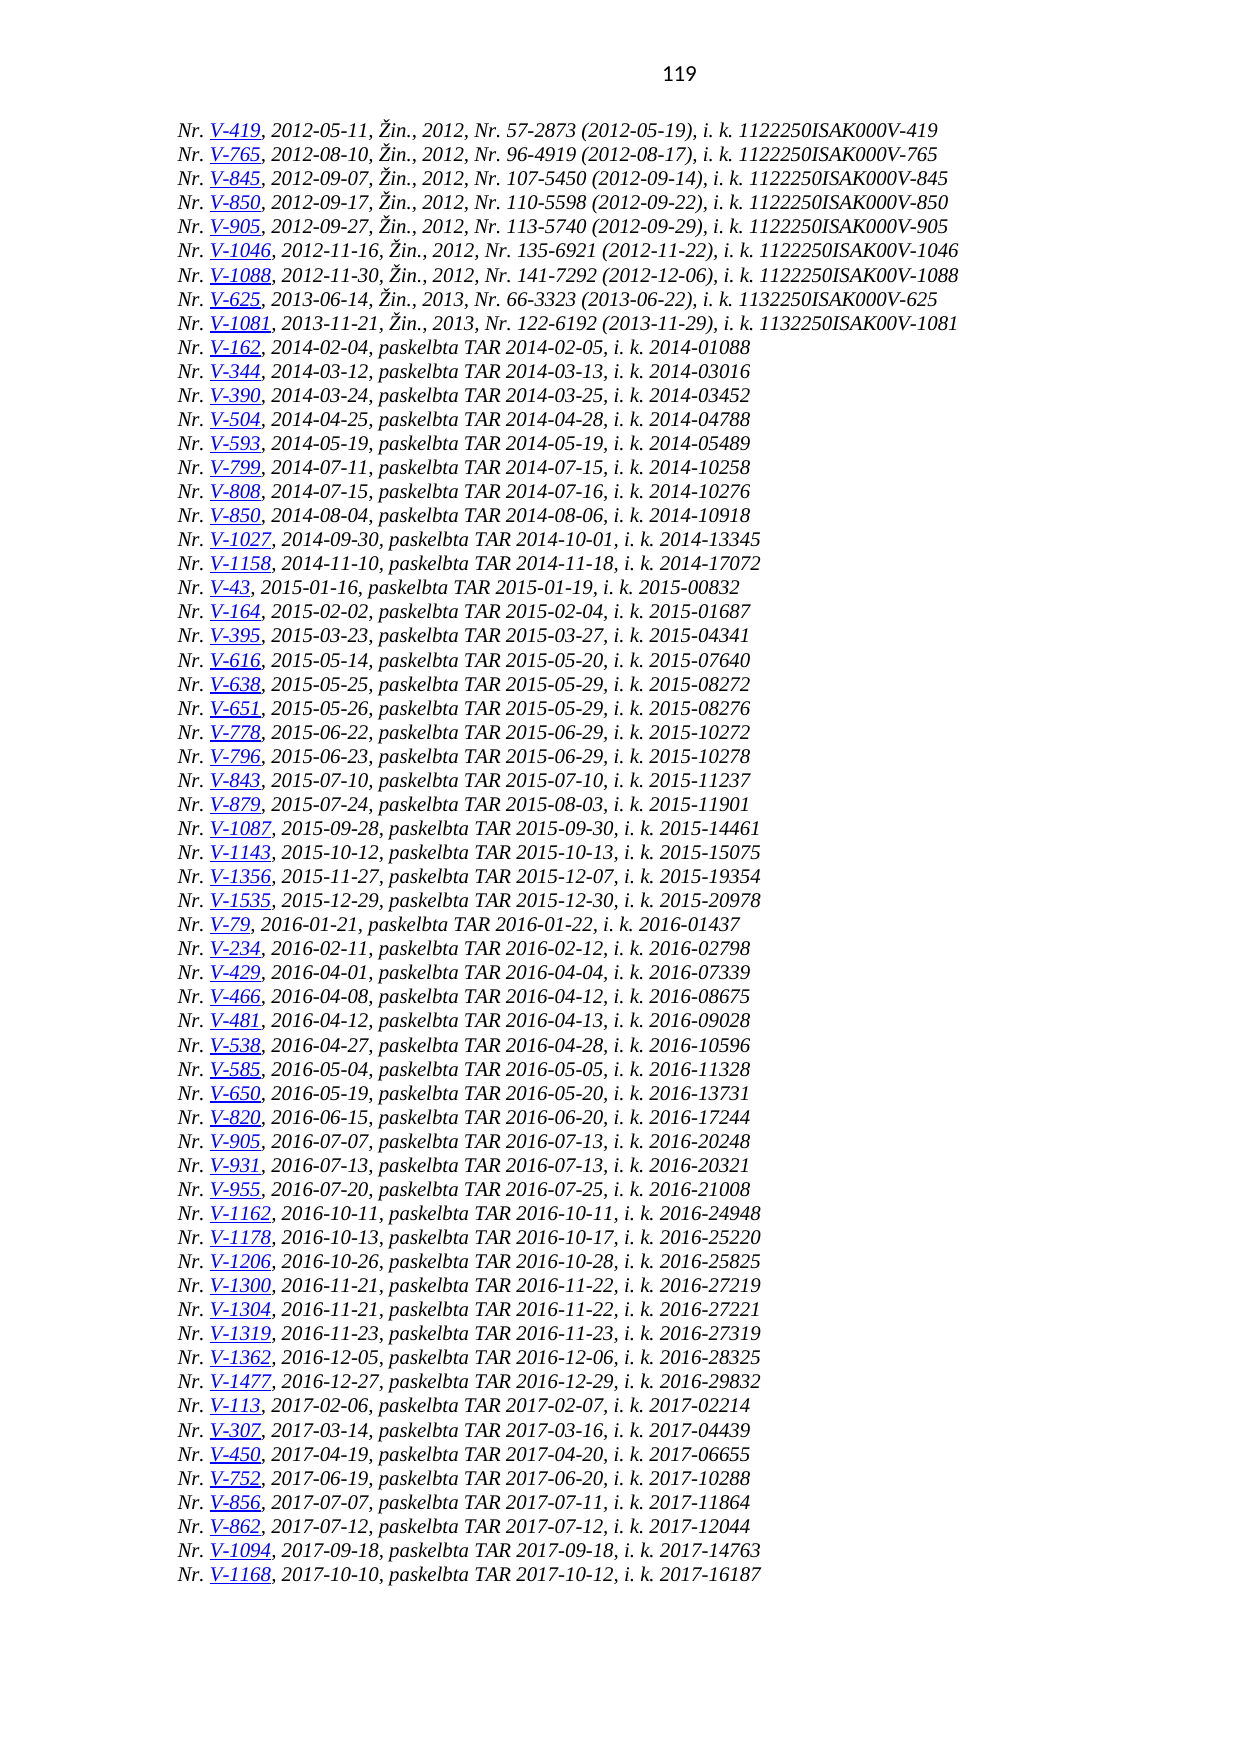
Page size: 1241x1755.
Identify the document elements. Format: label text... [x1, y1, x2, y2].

text Nr. V-931, 2016-07-13, paskelbta TAR 2016-07-13, i. k. 2016-20321 [177, 1153, 1181, 1177]
text Nr. V-616, 2015-05-14, paskelbta TAR 2015-05-20, i. k. 2015-07640 [177, 647, 1181, 672]
text Nr. V-1300, 2016-11-21, paskelbta TAR 2016-11-22, i. k. 2016-27219 [177, 1273, 1181, 1297]
text Nr. V-650, 2016-05-19, paskelbta TAR 2016-05-20, i. k. 2016-13731 [177, 1081, 1181, 1105]
text Nr. V-905, 2016-07-07, paskelbta TAR 2016-07-13, i. k. 2016-20248 [177, 1129, 1181, 1153]
text Nr. V-1168, 2017-10-10, paskelbta TAR 2017-10-12, i. k. 2017-16187 [177, 1562, 1181, 1586]
text Nr. V-752, 2017-06-19, paskelbta TAR 2017-06-20, i. k. 2017-10288 [177, 1466, 1181, 1490]
text Nr. V-481, 2016-04-12, paskelbta TAR 2016-04-13, i. k. 2016-09028 [177, 1008, 1181, 1032]
text Nr. V-638, 2015-05-25, paskelbta TAR 2015-05-29, i. k. 2015-08272 [177, 672, 1181, 696]
text Nr. V-1535, 2015-12-29, paskelbta TAR 2015-12-30, i. k. 2015-20978 [177, 888, 1181, 912]
text Nr. V-466, 2016-04-08, paskelbta TAR 2016-04-12, i. k. 2016-08675 [177, 984, 1181, 1008]
text Nr. V-1162, 2016-10-11, paskelbta TAR 2016-10-11, i. k. 2016-24948 [177, 1201, 1181, 1225]
text Nr. V-1178, 2016-10-13, paskelbta TAR 2016-10-17, i. k. 2016-25220 [177, 1225, 1181, 1249]
text Nr. V-43, 2015-01-16, paskelbta TAR 2015-01-19, i. k. 2015-00832 [177, 575, 1181, 599]
text Nr. V-1206, 2016-10-26, paskelbta TAR 2016-10-28, i. k. 2016-25825 [177, 1249, 1181, 1273]
text Nr. V-625, 2013-06-14, Žin., 2013, Nr. 66-3323 (2013-06-22), i. k. 1132250ISAK000V-625 [177, 287, 1181, 311]
text Nr. V-234, 2016-02-11, paskelbta TAR 2016-02-12, i. k. 2016-02798 [177, 936, 1181, 960]
text Nr. V-1319, 2016-11-23, paskelbta TAR 2016-11-23, i. k. 2016-27319 [177, 1321, 1181, 1345]
text Nr. V-796, 2015-06-23, paskelbta TAR 2015-06-29, i. k. 2015-10278 [177, 744, 1181, 768]
text Nr. V-765, 2012-08-10, Žin., 2012, Nr. 96-4919 (2012-08-17), i. k. 1122250ISAK000V-765 [177, 142, 1181, 166]
text Nr. V-395, 2015-03-23, paskelbta TAR 2015-03-27, i. k. 2015-04341 [177, 623, 1181, 647]
text Nr. V-390, 2014-03-24, paskelbta TAR 2014-03-25, i. k. 2014-03452 [177, 383, 1181, 407]
text Nr. V-1304, 2016-11-21, paskelbta TAR 2016-11-22, i. k. 2016-27221 [177, 1297, 1181, 1321]
text Nr. V-778, 2015-06-22, paskelbta TAR 2015-06-29, i. k. 2015-10272 [177, 720, 1181, 744]
text Nr. V-1087, 2015-09-28, paskelbta TAR 2015-09-30, i. k. 2015-14461 [177, 816, 1181, 840]
text Nr. V-307, 2017-03-14, paskelbta TAR 2017-03-16, i. k. 2017-04439 [177, 1417, 1181, 1442]
text Nr. V-1356, 2015-11-27, paskelbta TAR 2015-12-07, i. k. 2015-19354 [177, 864, 1181, 888]
text Nr. V-820, 2016-06-15, paskelbta TAR 2016-06-20, i. k. 2016-17244 [177, 1105, 1181, 1129]
text Nr. V-905, 2012-09-27, Žin., 2012, Nr. 113-5740 (2012-09-29), i. k. 1122250ISAK000V-905 [177, 214, 1181, 238]
text Nr. V-1046, 2012-11-16, Žin., 2012, Nr. 135-6921 (2012-11-22), i. k. 1122250ISAK00V-1046 [177, 238, 1181, 262]
text Nr. V-843, 2015-07-10, paskelbta TAR 2015-07-10, i. k. 2015-11237 [177, 768, 1181, 792]
text Nr. V-450, 2017-04-19, paskelbta TAR 2017-04-20, i. k. 2017-06655 [177, 1442, 1181, 1466]
text Nr. V-1477, 2016-12-27, paskelbta TAR 2016-12-29, i. k. 2016-29832 [177, 1369, 1181, 1393]
text Nr. V-504, 2014-04-25, paskelbta TAR 2014-04-28, i. k. 2014-04788 [177, 407, 1181, 431]
text Nr. V-955, 2016-07-20, paskelbta TAR 2016-07-25, i. k. 2016-21008 [177, 1177, 1181, 1201]
text Nr. V-856, 2017-07-07, paskelbta TAR 2017-07-11, i. k. 2017-11864 [177, 1490, 1181, 1514]
text Nr. V-162, 2014-02-04, paskelbta TAR 2014-02-05, i. k. 2014-01088 [177, 335, 1181, 359]
text Nr. V-808, 2014-07-15, paskelbta TAR 2014-07-16, i. k. 2014-10276 [177, 479, 1181, 503]
text Nr. V-164, 2015-02-02, paskelbta TAR 2015-02-04, i. k. 2015-01687 [177, 599, 1181, 623]
text Nr. V-651, 2015-05-26, paskelbta TAR 2015-05-29, i. k. 2015-08276 [177, 696, 1181, 720]
text Nr. V-862, 2017-07-12, paskelbta TAR 2017-07-12, i. k. 2017-12044 [177, 1514, 1181, 1538]
text Nr. V-113, 2017-02-06, paskelbta TAR 2017-02-07, i. k. 2017-02214 [177, 1393, 1181, 1417]
text Nr. V-429, 2016-04-01, paskelbta TAR 2016-04-04, i. k. 2016-07339 [177, 960, 1181, 984]
text Nr. V-344, 2014-03-12, paskelbta TAR 2014-03-13, i. k. 2014-03016 [177, 359, 1181, 383]
text Nr. V-1158, 2014-11-10, paskelbta TAR 2014-11-18, i. k. 2014-17072 [177, 551, 1181, 575]
text Nr. V-879, 2015-07-24, paskelbta TAR 2015-08-03, i. k. 2015-11901 [177, 792, 1181, 816]
text Nr. V-1081, 2013-11-21, Žin., 2013, Nr. 122-6192 (2013-11-29), i. k. 1132250ISAK00V-1081 [177, 311, 1181, 335]
text Nr. V-1094, 2017-09-18, paskelbta TAR 2017-09-18, i. k. 2017-14763 [177, 1538, 1181, 1562]
text Nr. V-799, 2014-07-11, paskelbta TAR 2014-07-15, i. k. 2014-10258 [177, 455, 1181, 479]
text Nr. V-1143, 2015-10-12, paskelbta TAR 2015-10-13, i. k. 2015-15075 [177, 840, 1181, 864]
text Nr. V-419, 2012-05-11, Žin., 2012, Nr. 57-2873 (2012-05-19), i. k. 1122250ISAK000V-419 [177, 118, 1181, 142]
text Nr. V-845, 2012-09-07, Žin., 2012, Nr. 107-5450 (2012-09-14), i. k. 1122250ISAK000V-845 [177, 166, 1181, 190]
text Nr. V-585, 2016-05-04, paskelbta TAR 2016-05-05, i. k. 2016-11328 [177, 1057, 1181, 1081]
text Nr. V-850, 2014-08-04, paskelbta TAR 2014-08-06, i. k. 2014-10918 [177, 503, 1181, 527]
text Nr. V-538, 2016-04-27, paskelbta TAR 2016-04-28, i. k. 2016-10596 [177, 1032, 1181, 1057]
text Nr. V-593, 2014-05-19, paskelbta TAR 2014-05-19, i. k. 2014-05489 [177, 431, 1181, 455]
text Nr. V-1088, 2012-11-30, Žin., 2012, Nr. 141-7292 (2012-12-06), i. k. 1122250ISAK00V-1088 [177, 262, 1181, 287]
text Nr. V-1362, 2016-12-05, paskelbta TAR 2016-12-06, i. k. 2016-28325 [177, 1345, 1181, 1369]
text Nr. V-850, 2012-09-17, Žin., 2012, Nr. 110-5598 (2012-09-22), i. k. 1122250ISAK000V-850 [177, 190, 1181, 214]
text Nr. V-1027, 2014-09-30, paskelbta TAR 2014-10-01, i. k. 2014-13345 [177, 527, 1181, 551]
text Nr. V-79, 2016-01-21, paskelbta TAR 2016-01-22, i. k. 2016-01437 [177, 912, 1181, 936]
